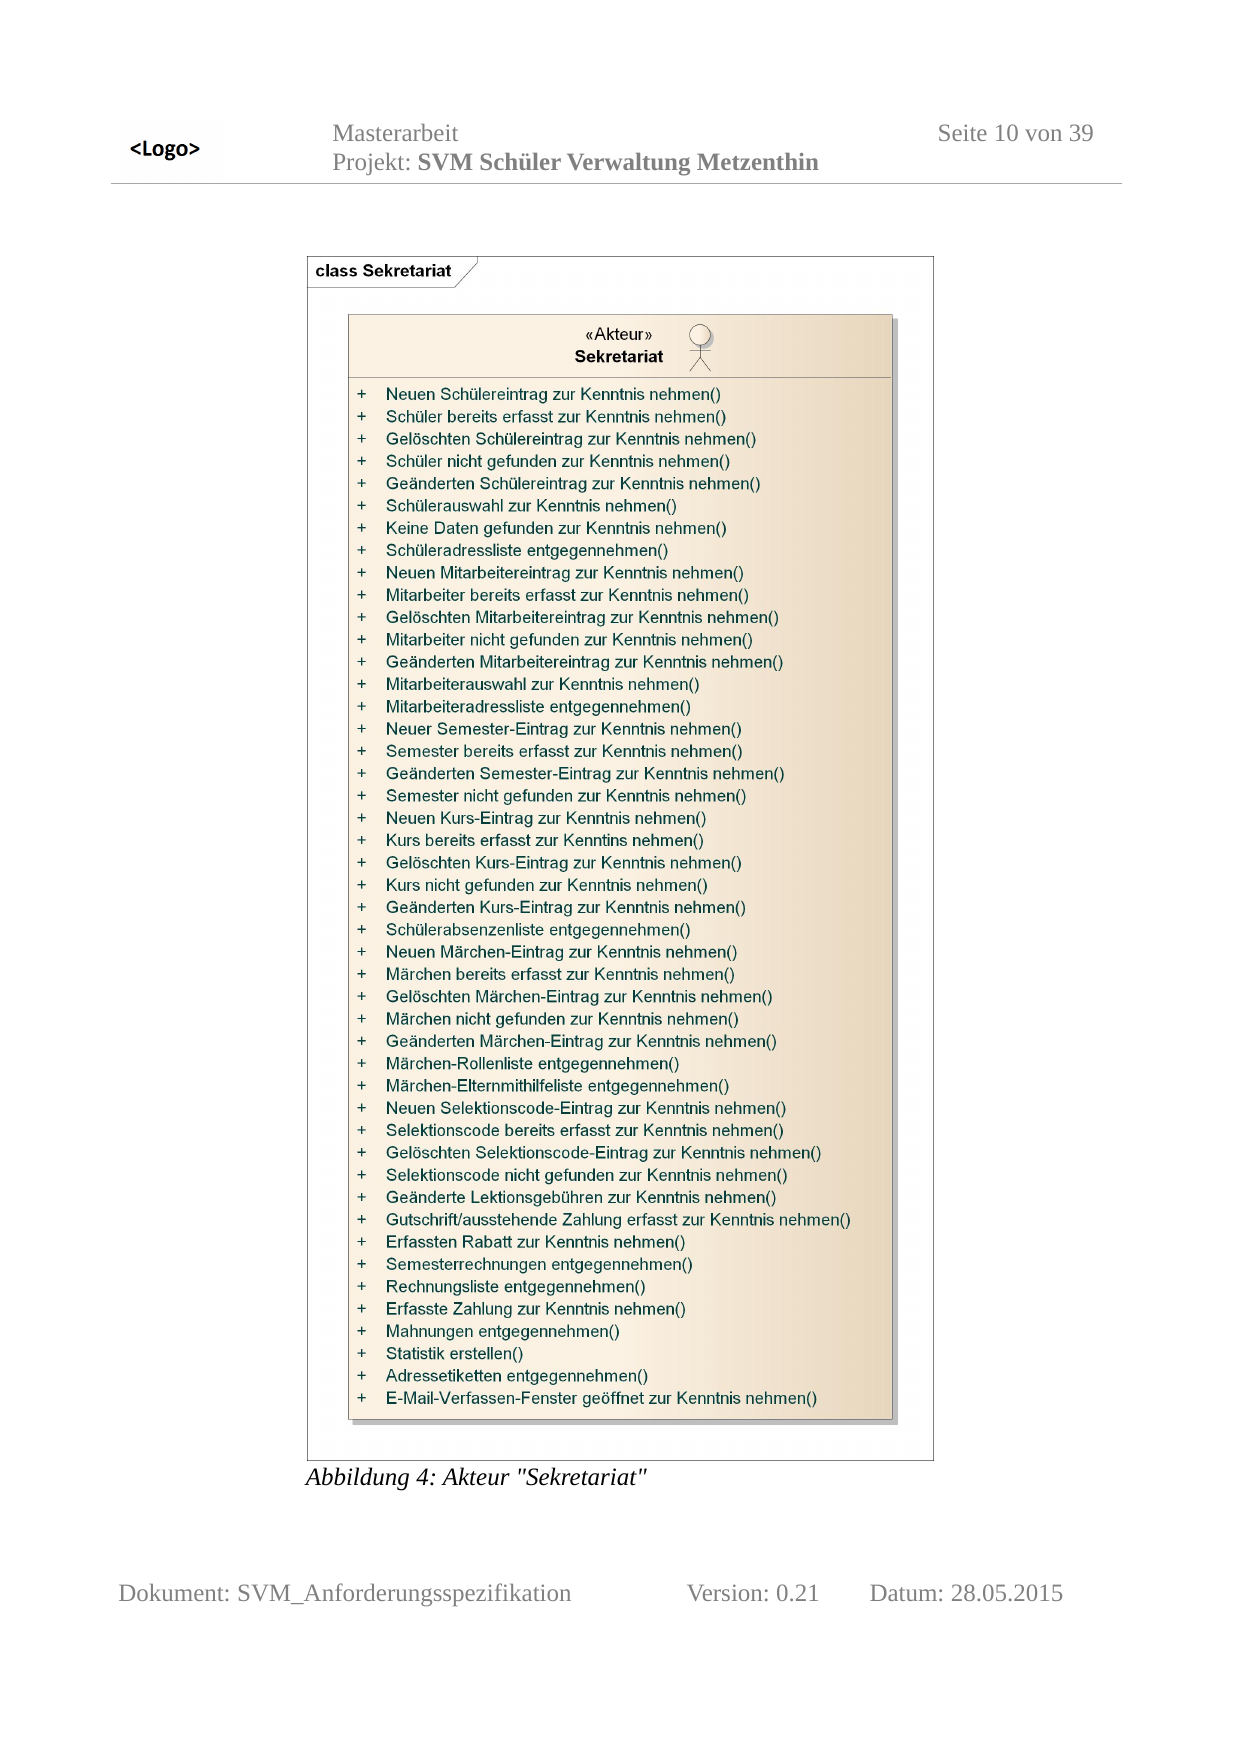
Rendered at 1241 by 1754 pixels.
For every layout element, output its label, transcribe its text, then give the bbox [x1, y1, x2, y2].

picture [118, 118, 224, 183]
text Abbildung 4: Akteur "Sekretariat" [306, 1462, 935, 1491]
picture [305, 255, 935, 1462]
